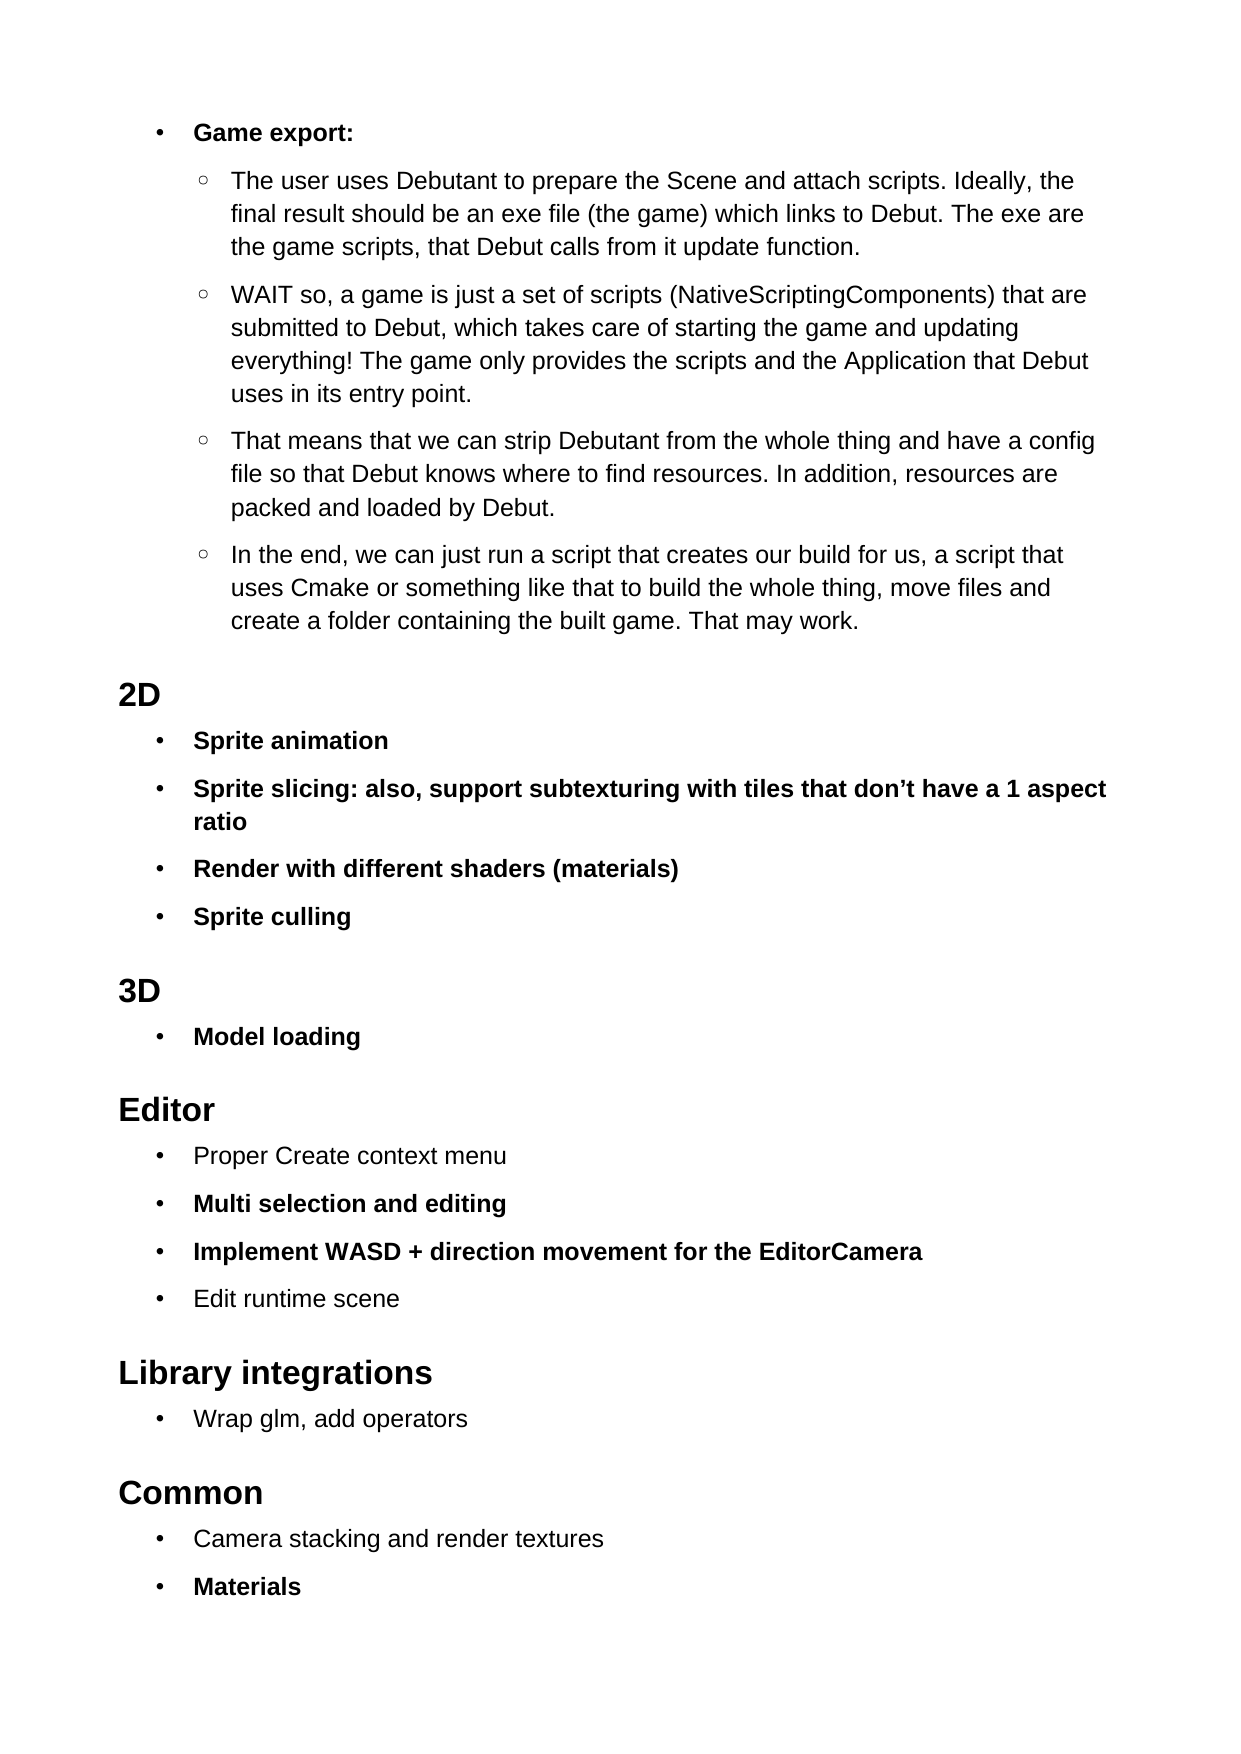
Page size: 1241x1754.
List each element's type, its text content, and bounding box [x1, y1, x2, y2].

subtitle Common [118, 1473, 1122, 1511]
list Sprite animation [156, 726, 1122, 755]
list Wrap glm, add operators [156, 1404, 1122, 1433]
list Sprite culling [156, 902, 1122, 931]
list Implement WASD + direction movement for the EditorCamera [156, 1237, 1122, 1266]
subtitle 2D [118, 675, 1122, 713]
list The user uses Debutant to prepare the Scene and attach scripts. Ideally, the final result should be an exe file (the game) which links to Debut. The exe are the game scripts, that Debut calls from it update function. [193, 166, 1122, 261]
subtitle Library integrations [118, 1353, 1122, 1392]
list In the end, we can just run a script that creates our build for us, a script that uses Cmake or something like that to build the whole thing, move files and create a folder containing the built game. That may work. [193, 540, 1122, 635]
subtitle Editor [118, 1090, 1122, 1129]
list Render with different shaders (materials) [156, 854, 1122, 883]
subtitle 3D [118, 971, 1122, 1009]
list Game export: [156, 118, 1122, 147]
list Multi selection and editing [156, 1189, 1122, 1218]
list Camera stacking and render textures [156, 1524, 1122, 1553]
list Proper Create context menu [156, 1141, 1122, 1170]
list Model loading [156, 1022, 1122, 1051]
list Materials [156, 1572, 1122, 1600]
list WAIT so, a game is just a set of scripts (NativeScriptingComponents) that are submitted to Debut, which takes care of starting the game and updating everything! The game only provides the scripts and the Application that Debut uses in its entry point. [193, 279, 1122, 407]
list Edit runtime scene [156, 1284, 1122, 1313]
list Sprite slicing: also, support subtexturing with tiles that don’t have a 1 aspect ratio [156, 773, 1122, 835]
list That means that we can strip Debutant from the whole thing and have a config file so that Debut knows where to find resources. In addition, resources are packed and loaded by Debut. [193, 426, 1122, 521]
